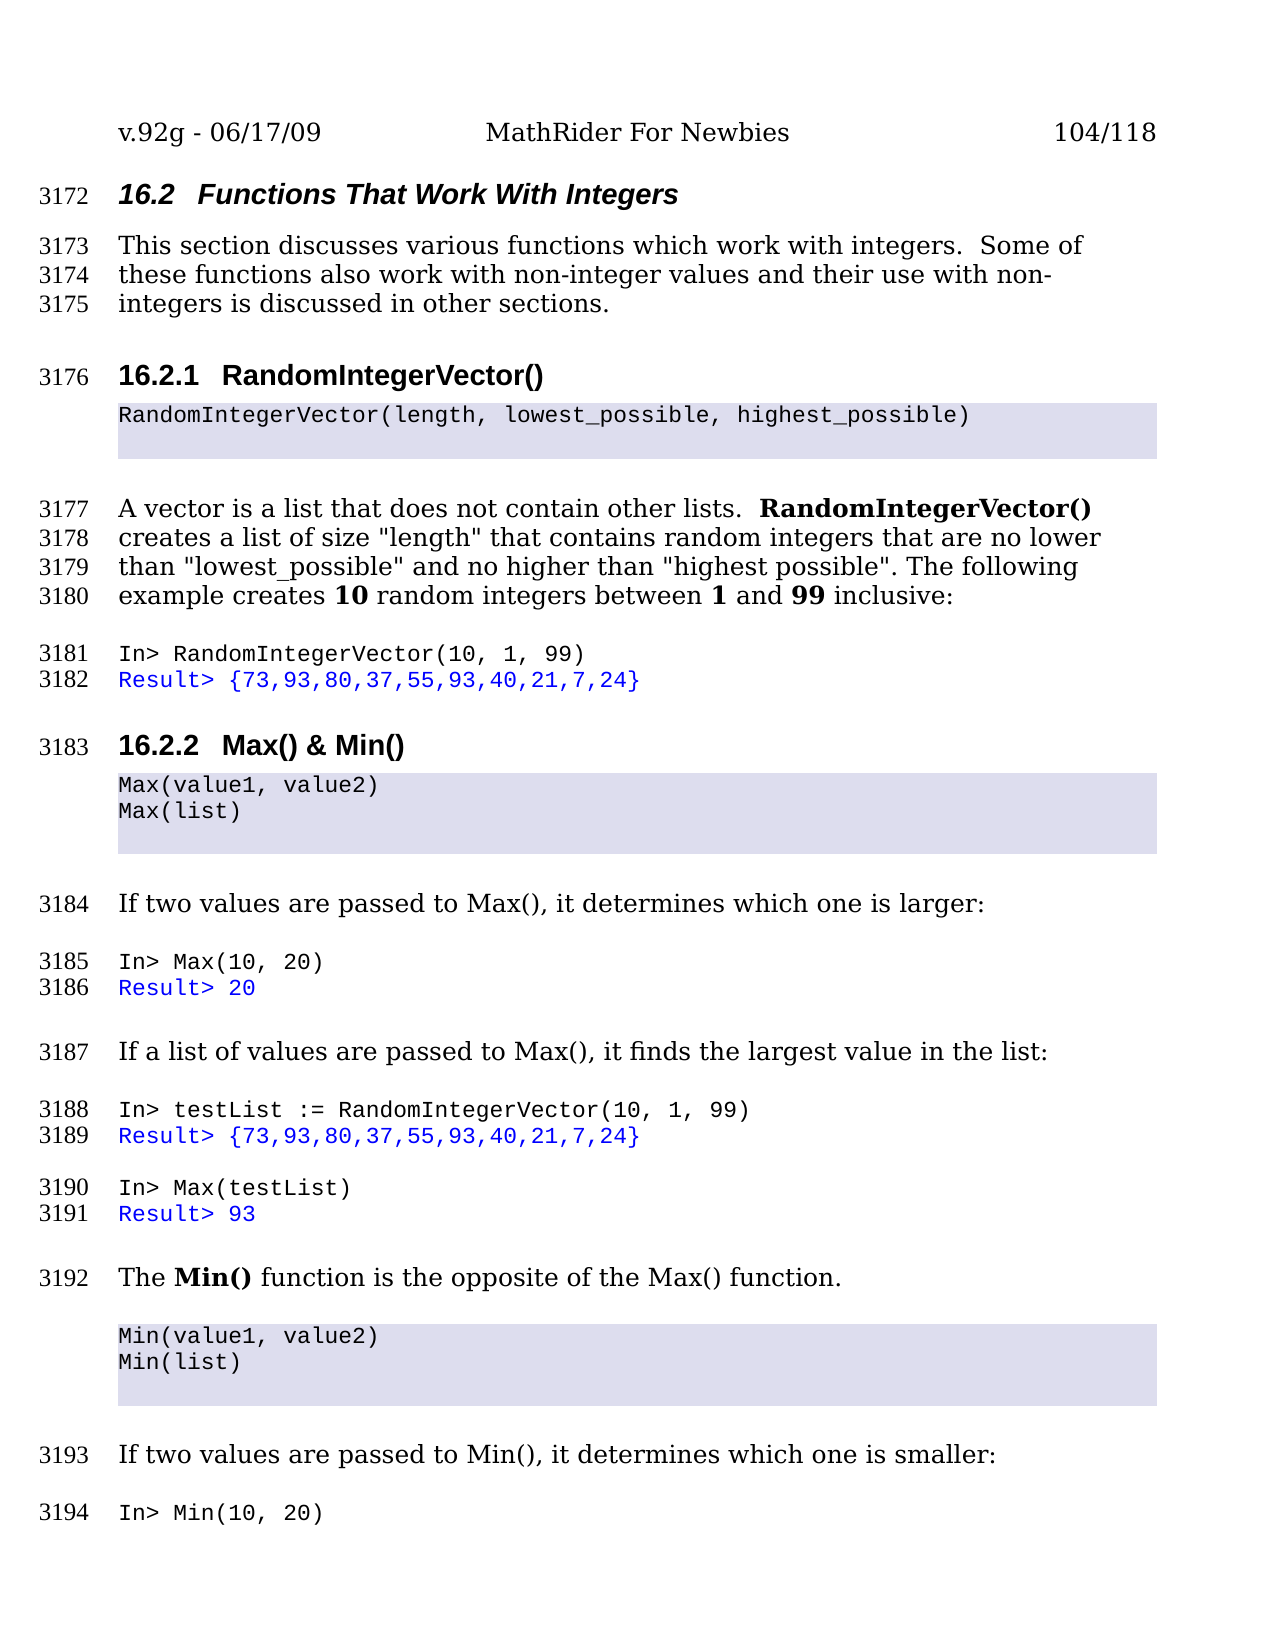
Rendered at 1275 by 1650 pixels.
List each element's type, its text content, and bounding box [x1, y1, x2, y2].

text In> Min(10, 20) [118, 1502, 1157, 1528]
text This section discusses various functions which work with integers. Some of these functions also work with non-integer values and their use with non-integers is discussed in other sections. [118, 231, 1157, 319]
text If two values are passed to Max(), it determines which one is larger: [118, 889, 1157, 918]
text A vector is a list that does not contain other lists. RandomIntegerVector() creates a list of size "length" that contains random integers that are no lower than "lowest_possible" and no higher than "highest possible". The following example creates 10 random integers between 1 and 99 inclusive: [118, 494, 1157, 611]
table_header RandomIntegerVector(length, lowest_possible, highest_possible) [118, 403, 1157, 459]
text In> Max(testList) [118, 1176, 1157, 1202]
text The Min() function is the opposite of the Max() function. [118, 1263, 1157, 1292]
table_header Max(value1, value2) Max(list) [118, 773, 1157, 854]
text Result> {73,93,80,37,55,93,40,21,7,24} [118, 1124, 1157, 1150]
text If two values are passed to Min(), it determines which one is smaller: [118, 1441, 1157, 1470]
text Result> {73,93,80,37,55,93,40,21,7,24} [118, 669, 1157, 694]
subtitle Functions That Work With Integers [118, 177, 1157, 210]
subtitle RandomIntegerVector() [118, 358, 1157, 391]
text In> Max(10, 20) [118, 951, 1157, 976]
text In> testList := RandomIntegerVector(10, 1, 99) [118, 1098, 1157, 1124]
table_header Min(value1, value2) Min(list) [118, 1324, 1157, 1406]
text Result> 20 [118, 976, 1157, 1002]
text In> RandomIntegerVector(10, 1, 99) [118, 643, 1157, 669]
text Result> 93 [118, 1202, 1157, 1228]
subtitle Max() & Min() [118, 728, 1157, 761]
text If a list of values are passed to Max(), it finds the largest value in the list: [118, 1037, 1157, 1066]
